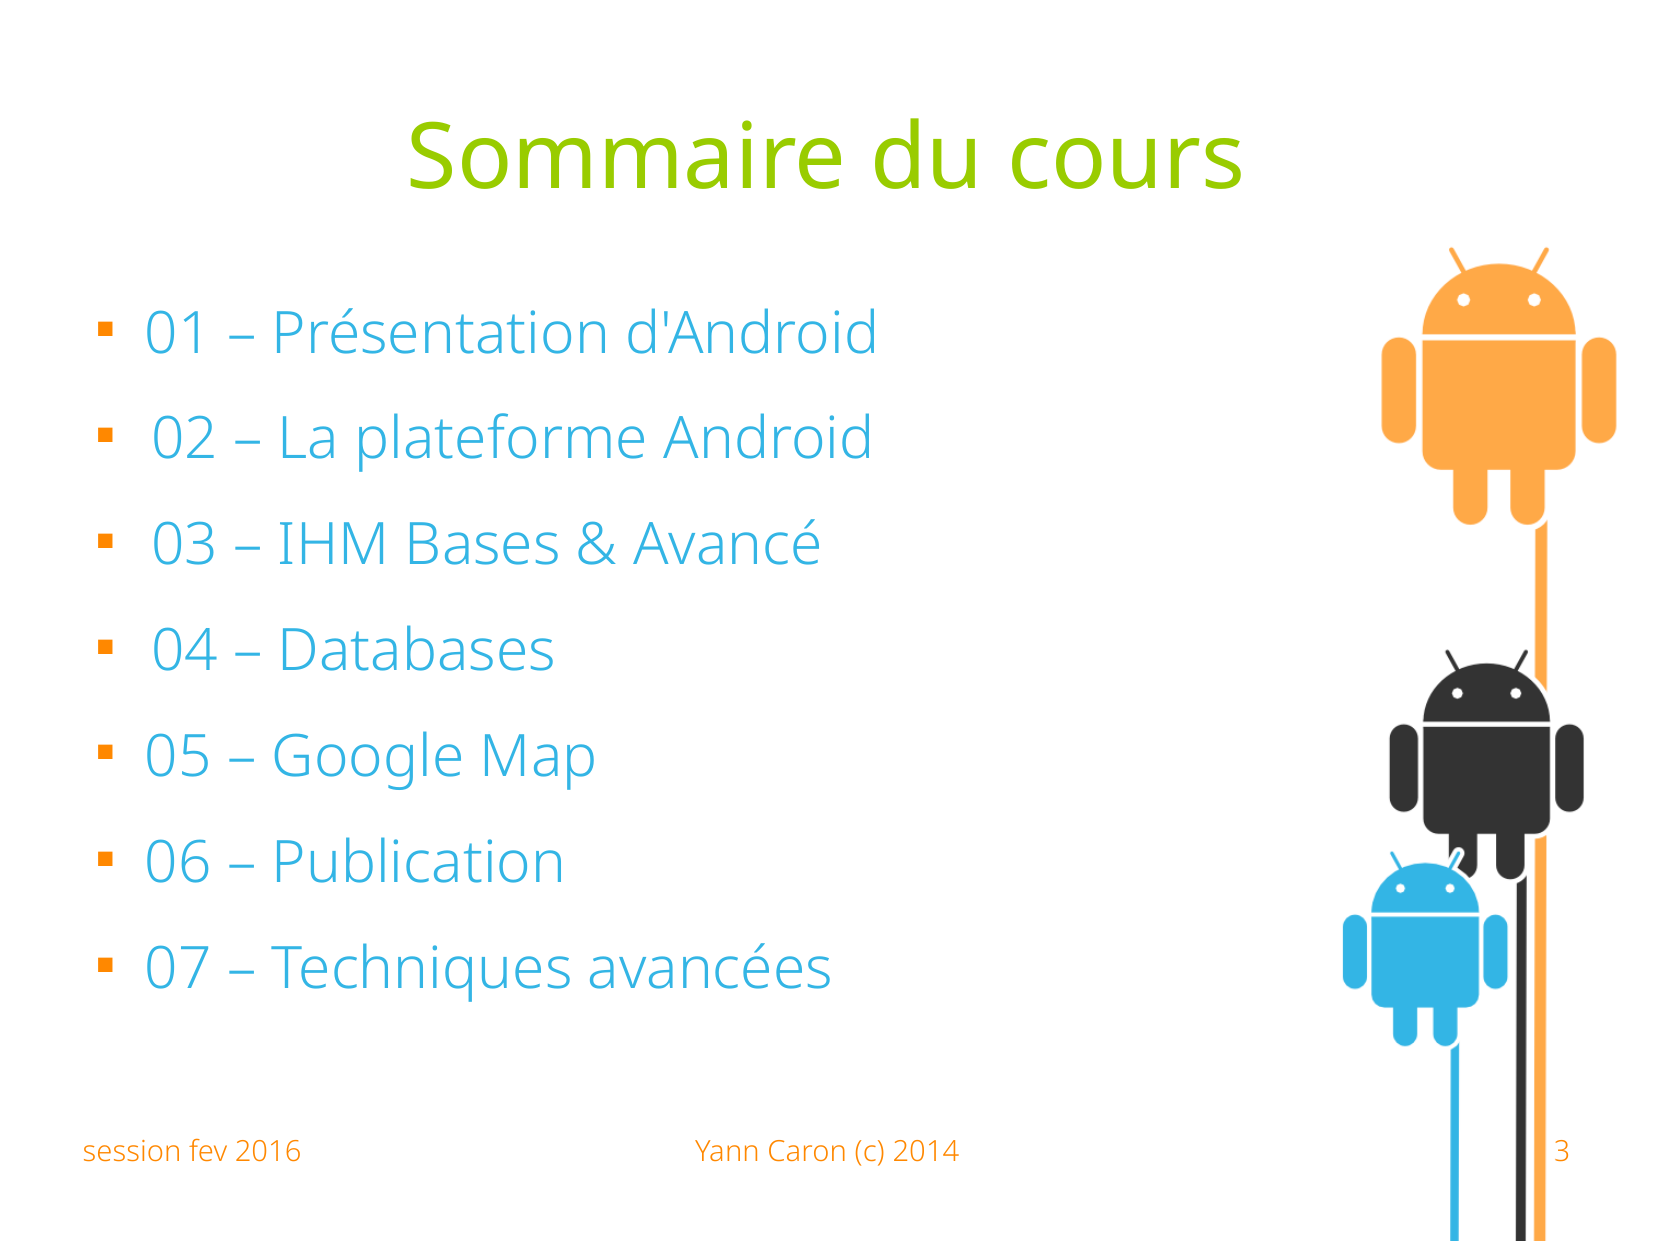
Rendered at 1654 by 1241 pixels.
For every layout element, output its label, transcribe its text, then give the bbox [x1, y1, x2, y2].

picture [19, 14, 1634, 1241]
title Sommaire du cours [82, 49, 1571, 257]
list 01 – Présentation d'Android 02 – La plateforme Android 03 – IHM Bases & Avancé 04 – Databases 05 – Google Map 06 – Publication 07 – Techniques avancées [82, 290, 1571, 1010]
